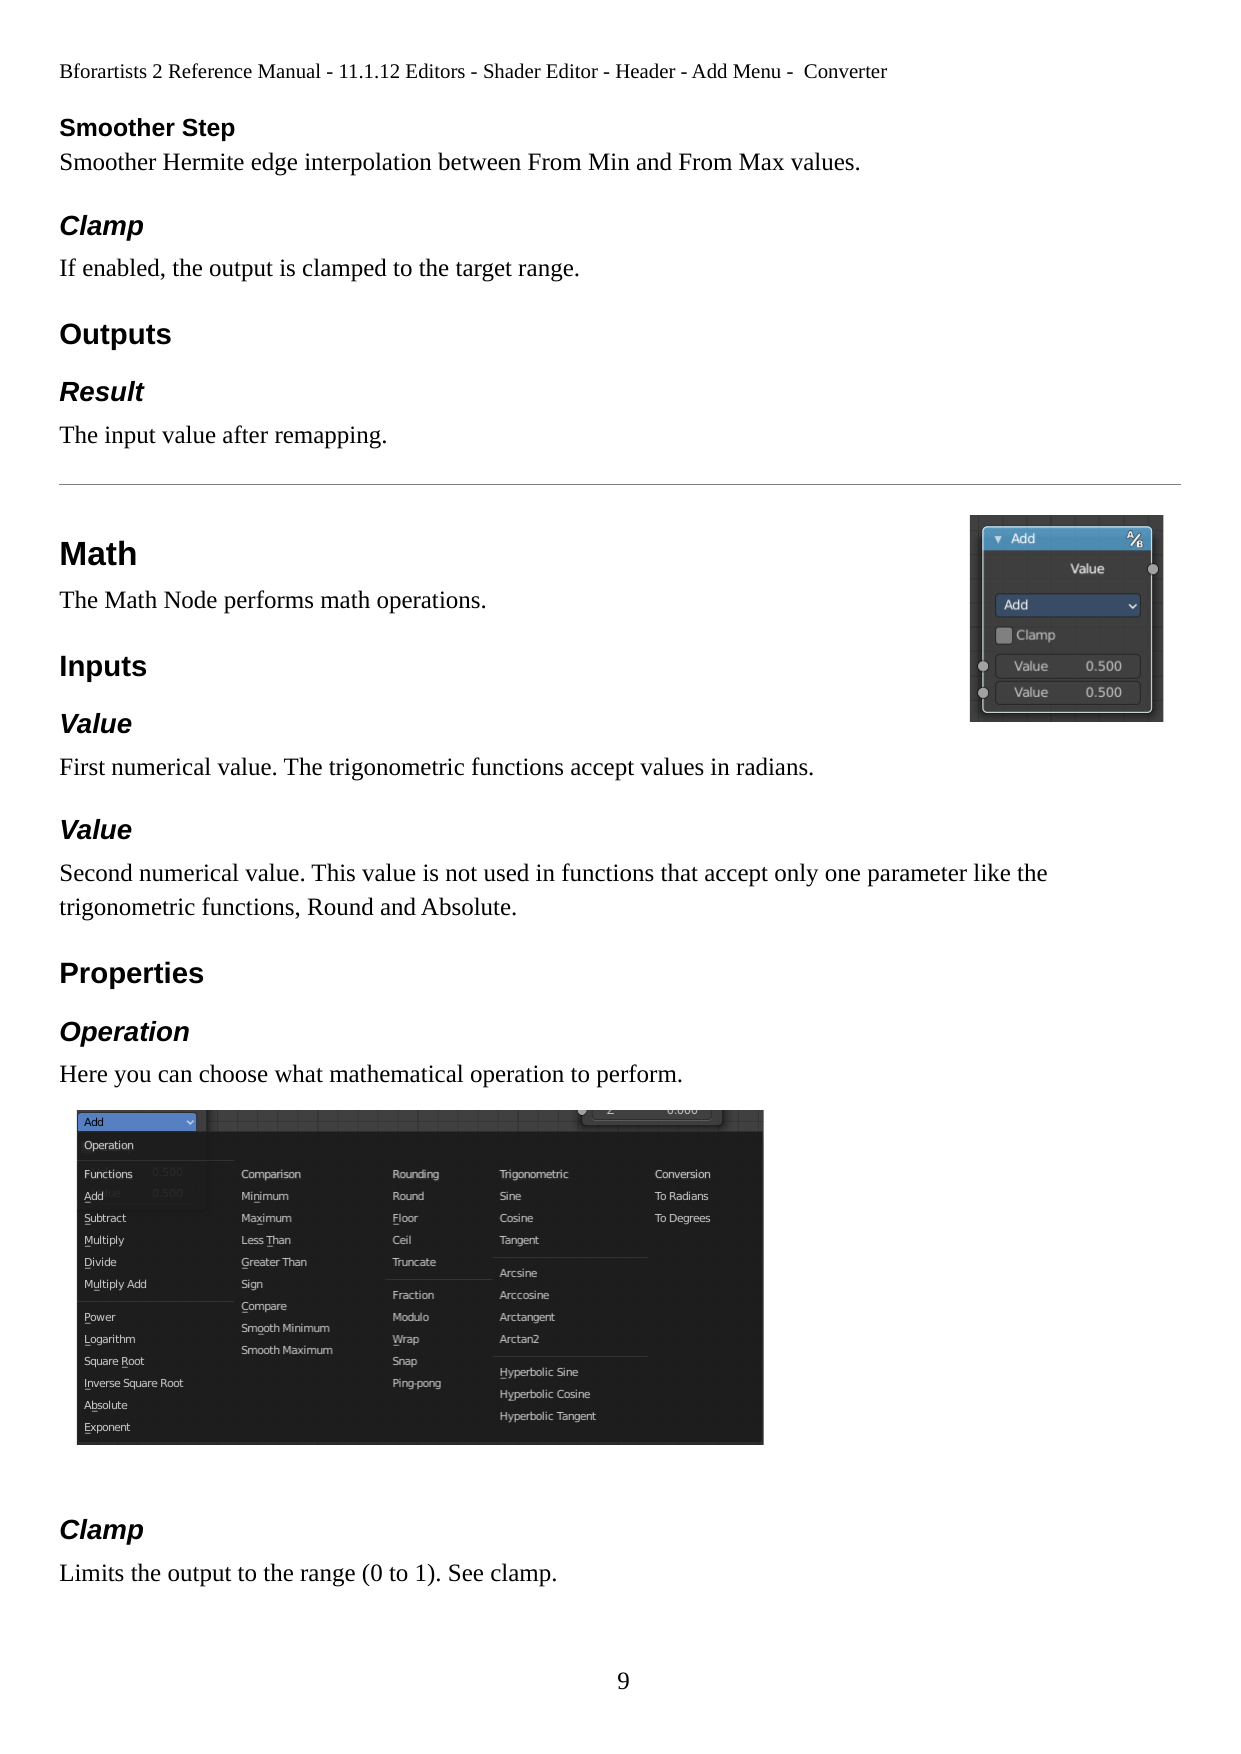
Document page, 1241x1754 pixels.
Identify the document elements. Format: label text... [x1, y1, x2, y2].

subtitle Smoother Step [59, 113, 1181, 141]
subtitle Clamp [59, 209, 1181, 241]
subtitle Result [59, 376, 1181, 408]
subtitle Math [59, 534, 969, 573]
text Second numerical value. This value is not used in functions that accept only one parameter like the trigonometric functions, Round and Absolute. [59, 858, 1181, 921]
picture [76, 1110, 764, 1445]
subtitle [1164, 649, 1181, 683]
text Here you can choose what mathematical operation to perform. [59, 1059, 1181, 1088]
subtitle Properties [59, 956, 1181, 990]
text The input value after remapping. [59, 420, 1181, 449]
text Limits the output to the range (0 to 1). See clamp. [59, 1558, 1181, 1586]
subtitle Outputs [59, 317, 1181, 351]
text First numerical value. The trigonometric functions accept values in radians. [59, 752, 1181, 781]
subtitle Value [59, 814, 1181, 846]
text The Math Node performs math operations. [59, 585, 969, 614]
subtitle Inputs [59, 649, 969, 683]
subtitle [1164, 534, 1181, 573]
text If enabled, the output is clamped to the target range. [59, 253, 1181, 282]
subtitle Value [59, 708, 1181, 739]
subtitle Clamp [59, 1513, 1181, 1545]
picture [969, 515, 1164, 722]
subtitle Operation [59, 1015, 1181, 1047]
text Smoother Hermite edge interpolation between From Min and From Max values. [59, 147, 1181, 176]
